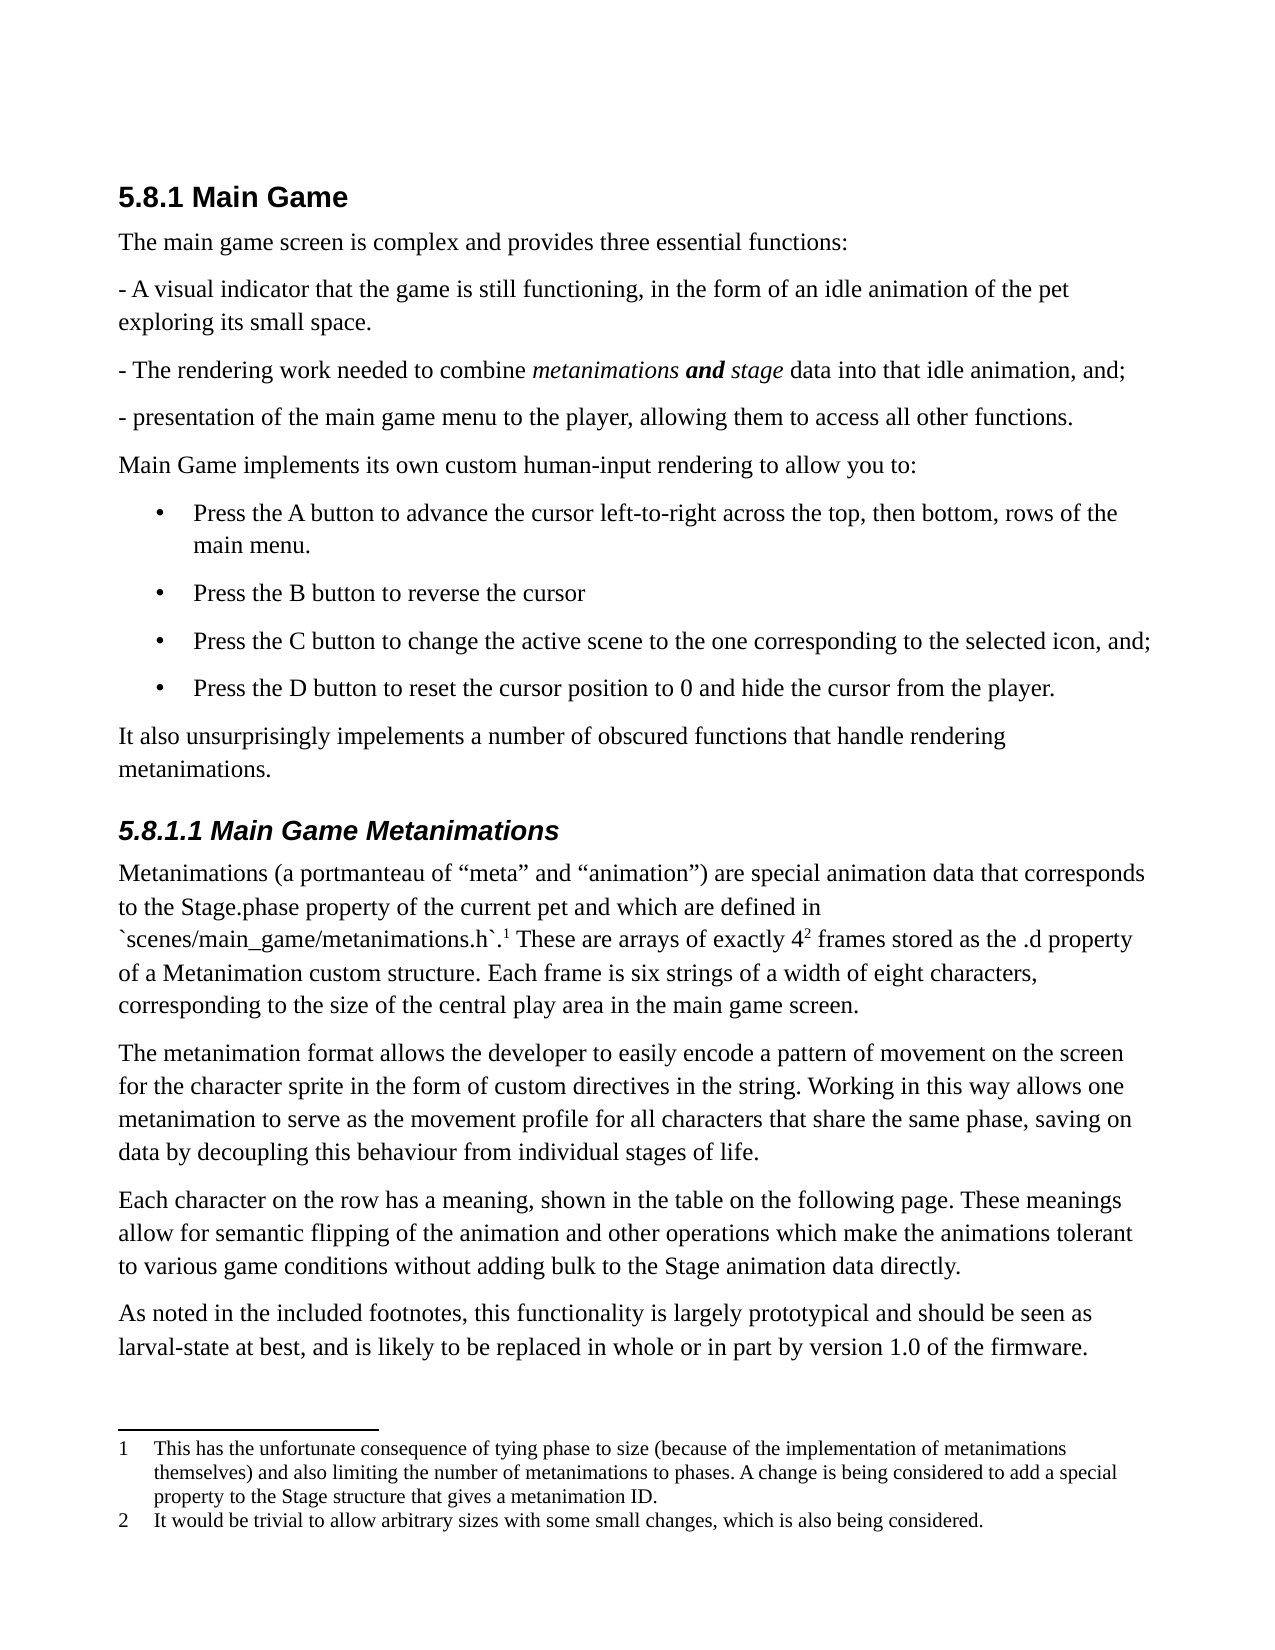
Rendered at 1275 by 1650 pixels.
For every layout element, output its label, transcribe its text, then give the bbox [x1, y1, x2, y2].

list Press the C button to change the active scene to the one corresponding to the selected icon, and; [156, 626, 1157, 654]
subtitle 5.8.1 Main Game [118, 180, 1157, 214]
text This has the unfortunate consequence of tying phase to size (because of the implementation of metanimations themselves) and also limiting the number of metanimations to phases. A change is being considered to add a special property to the Stage structure that gives a metanimation ID. [118, 1436, 1157, 1508]
text - The rendering work needed to combine metanimations and stage data into that idle animation, and; [118, 355, 1157, 383]
list Press the A button to advance the cursor left-to-right across the top, then bottom, rows of the main menu. [156, 498, 1157, 559]
text The main game screen is complex and provides three essential functions: [118, 227, 1157, 255]
text It also unsurprisingly impelements a number of obscured functions that handle rendering metanimations. [118, 721, 1157, 783]
text Main Game implements its own custom human-input rendering to allow you to: [118, 450, 1157, 479]
text - presentation of the main game menu to the player, allowing them to access all other functions. [118, 402, 1157, 431]
list Press the B button to reverse the cursor [156, 578, 1157, 607]
text It would be trivial to allow arbitrary sizes with some small changes, which is also being considered. [118, 1508, 1157, 1532]
text - A visual indicator that the game is still functioning, in the form of an idle animation of the pet exploring its small space. [118, 274, 1157, 336]
text Each character on the row has a meaning, shown in the table on the following page. These meanings allow for semantic flipping of the animation and other operations which make the animations tolerant to various game conditions without adding bulk to the Stage animation data directly. [118, 1185, 1157, 1280]
text Metanimations (a portmanteau of “meta” and “animation”) are special animation data that corresponds to the Stage.phase property of the current pet and which are defined in `scenes/main_game/metanimations.h`. These are arrays of exactly 4 frames stored as the .d property of a Metanimation custom structure. Each frame is six strings of a width of eight characters, corresponding to the size of the central play area in the main game screen. [118, 858, 1157, 1019]
list Press the D button to reset the cursor position to 0 and hide the cursor from the player. [156, 673, 1157, 702]
subtitle 5.8.1.1 Main Game Metanimations [118, 814, 1157, 846]
text The metanimation format allows the developer to easily encode a pattern of movement on the screen for the character sprite in the form of custom directives in the string. Working in this way allows one metanimation to serve as the movement profile for all characters that share the same phase, saving on data by decoupling this behaviour from individual stages of life. [118, 1038, 1157, 1166]
text As noted in the included footnotes, this functionality is largely prototypical and should be seen as larval-state at best, and is likely to be replaced in whole or in part by version 1.0 of the firmware. [118, 1298, 1157, 1360]
